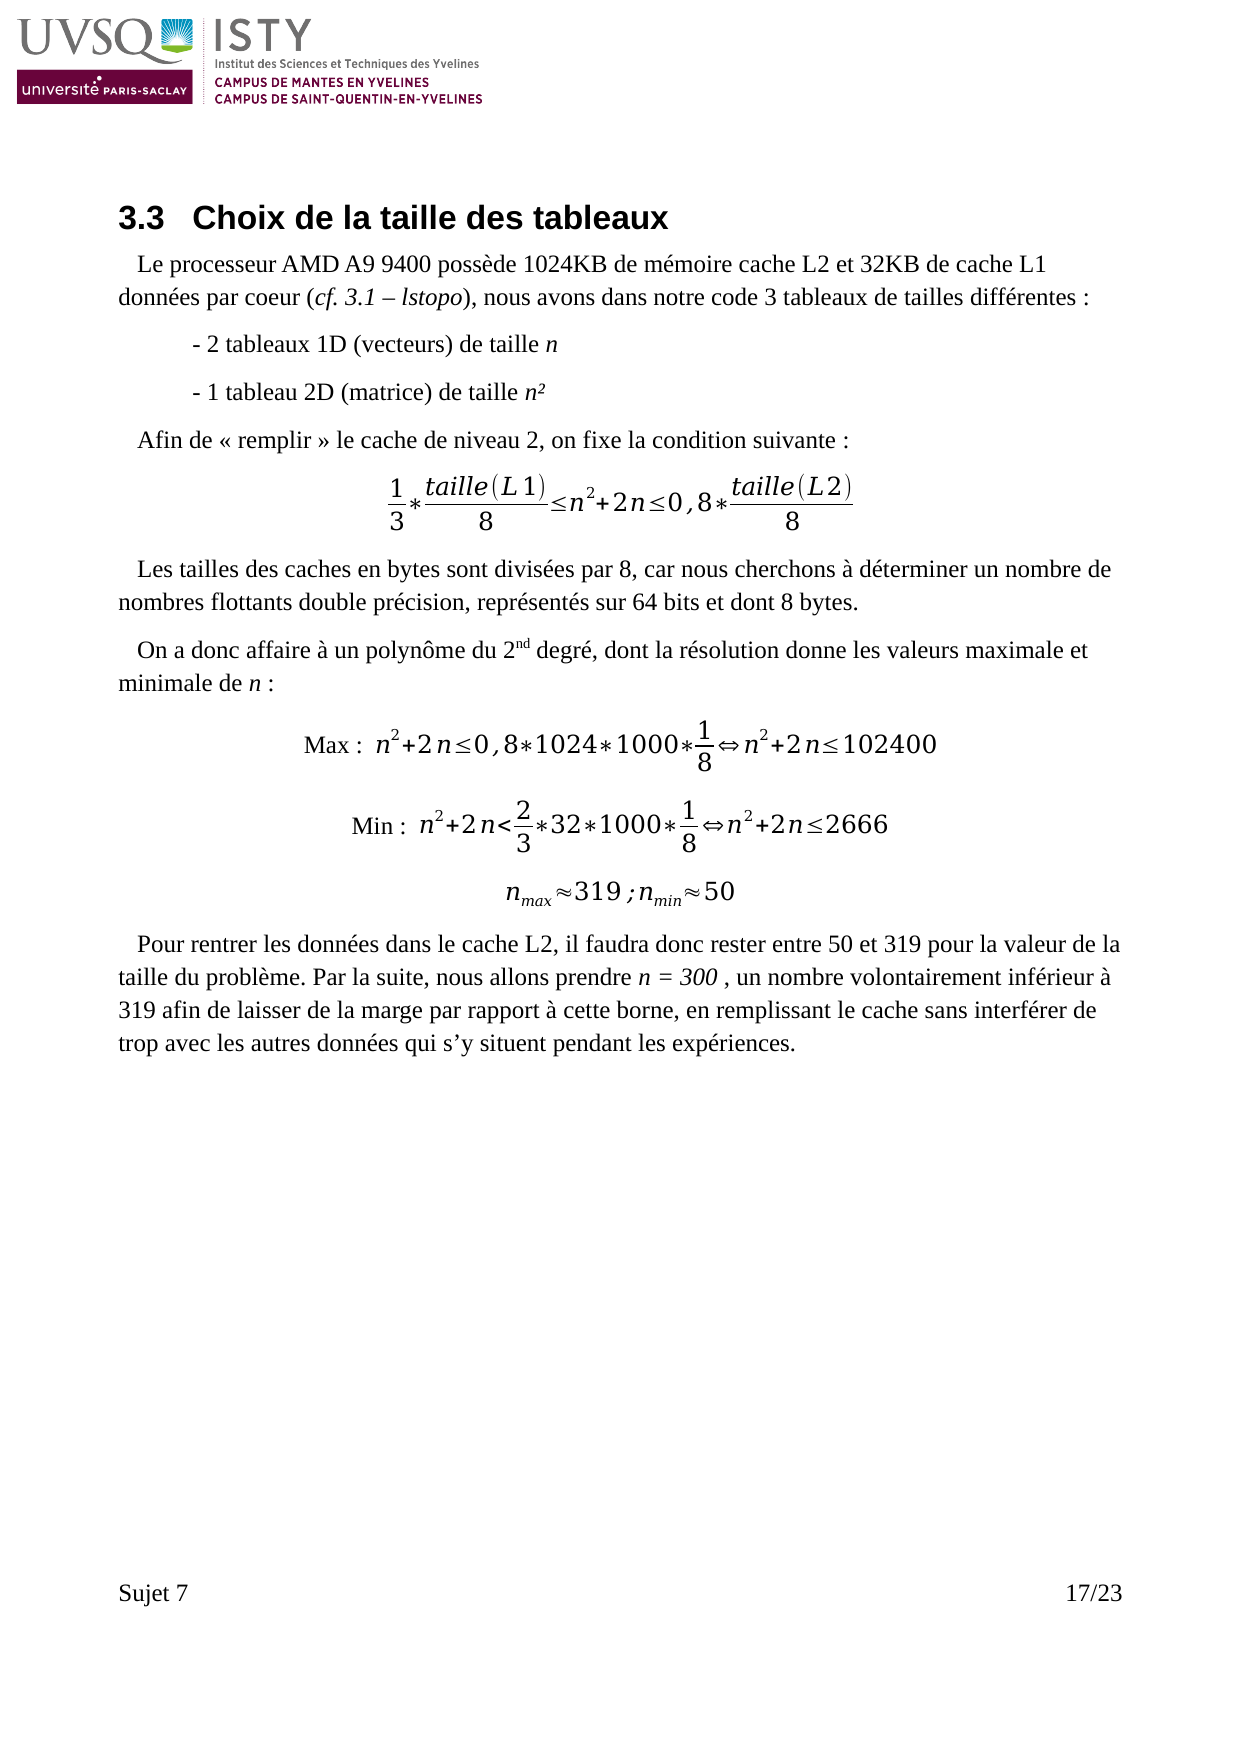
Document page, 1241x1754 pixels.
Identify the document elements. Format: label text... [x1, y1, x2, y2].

text Pour rentrer les données dans le cache L2, il faudra donc rester entre 50 et 319 pour la valeur de la taille du problème. Par la suite, nous allons prendre n = 300 , un nombre volontairement inférieur à 319 afin de laisser de la marge par rapport à cette borne, en remplissant le cache sans interférer de trop avec les autres données qui s’y situent pendant les expériences. [118, 929, 1122, 1057]
text Max : [118, 716, 1122, 777]
text - 2 tableaux 1D (vecteurs) de taille n [118, 329, 1122, 358]
text Afin de « remplir » le cache de niveau 2, on fixe la condition suivante : [118, 425, 1122, 453]
text Min : [118, 796, 1122, 858]
picture [2, 2, 497, 121]
text On a donc affaire à un polynôme du 2nd degré, dont la résolution donne les valeurs maximale et minimale de n : [118, 635, 1122, 697]
text Le processeur AMD A9 9400 possède 1024KB de mémoire cache L2 et 32KB de cache L1 données par coeur (cf. 3.1 – lstopo), nous avons dans notre code 3 tableaux de tailles différentes : [118, 249, 1122, 311]
text - 1 tableau 2D (matrice) de taille n² [118, 377, 1122, 406]
text Les tailles des caches en bytes sont divisées par 8, car nous cherchons à déterminer un nombre de nombres flottants double précision, représentés sur 64 bits et dont 8 bytes. [118, 554, 1122, 616]
subtitle Choix de la taille des tableaux [118, 198, 1122, 236]
